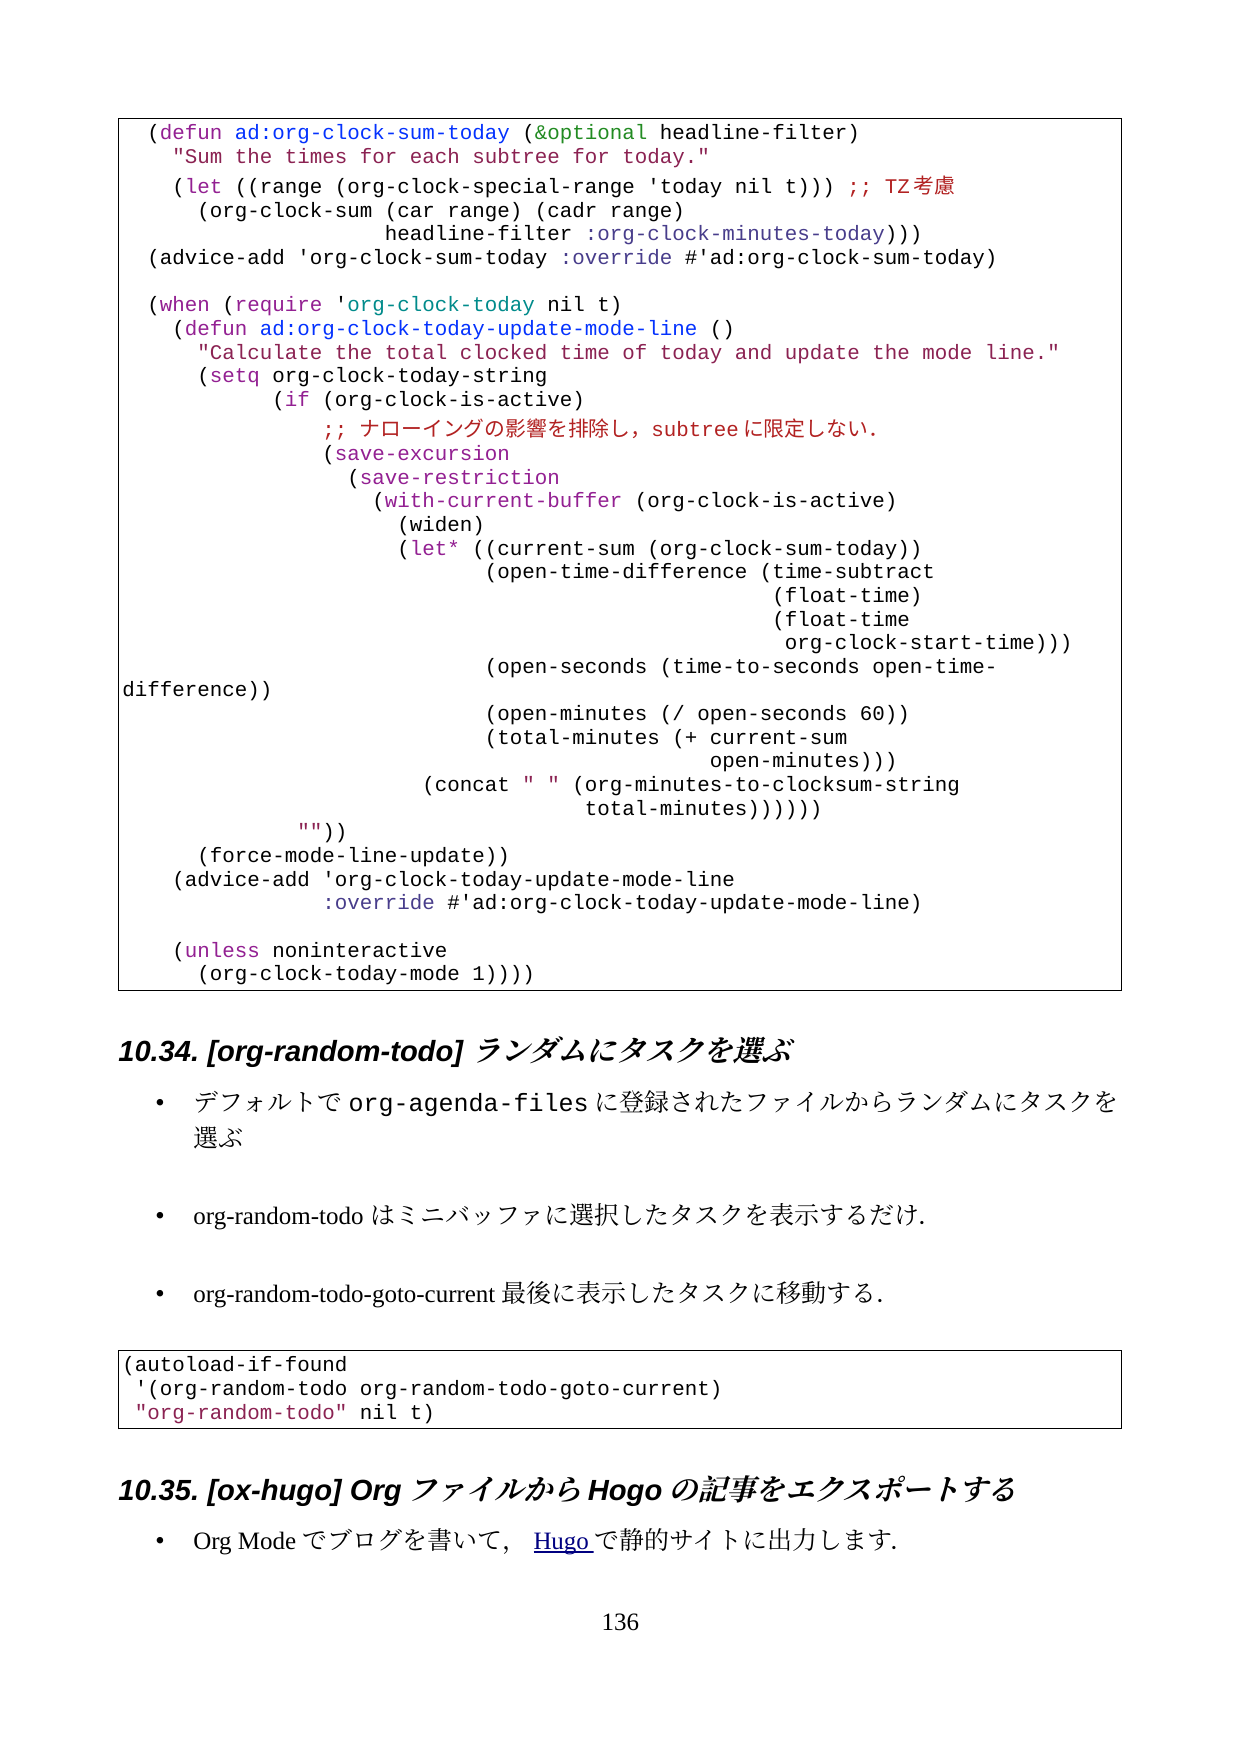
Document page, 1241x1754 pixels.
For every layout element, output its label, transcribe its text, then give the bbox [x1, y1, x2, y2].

subtitle [ox-hugo] OrgファイルからHogoの記事をエクスポートする [118, 1467, 1122, 1508]
text (widen) [119, 510, 1121, 534]
text (org-clock-today-mode 1)))) [119, 959, 1121, 990]
text (let* ((current-sum (org-clock-sum-today)) [119, 534, 1121, 557]
list org-random-todo-goto-current 最後に表示したタスクに移動する． [156, 1273, 1122, 1338]
subtitle [org-random-todo] ランダムにタスクを選ぶ [118, 1028, 1122, 1070]
text (save-excursion [119, 439, 1121, 463]
text (open-minutes (/ open-seconds 60)) [119, 699, 1121, 723]
list Org Mode でブログを書いて， Hugoで静的サイトに出力します． [156, 1521, 1122, 1557]
text (unless noninteractive [119, 936, 1121, 959]
text (when (require 'org-clock-today nil t) [119, 290, 1121, 314]
text (org-clock-sum (car range) (cadr range) [119, 196, 1121, 219]
text (if (org-clock-is-active) [119, 385, 1121, 409]
text open-minutes))) [119, 746, 1121, 770]
text (advice-add 'org-clock-sum-today :override #'ad:org-clock-sum-today) [119, 243, 1121, 267]
text total-minutes)))))) [119, 794, 1121, 817]
text (force-mode-line-update)) [119, 841, 1121, 865]
list デフォルトで org-agenda-files に登録されたファイルからランダムにタスクを選ぶ [156, 1083, 1122, 1183]
text (setq org-clock-today-string [119, 361, 1121, 385]
text "Sum the times for each subtree for today." [119, 142, 1121, 165]
list org-random-todo はミニバッファに選択したタスクを表示するだけ． [156, 1196, 1122, 1261]
text (defun ad:org-clock-today-update-mode-line () [119, 314, 1121, 338]
text (total-minutes (+ current-sum [119, 723, 1121, 746]
text (open-seconds (time-to-seconds open-time-difference)) [119, 652, 1121, 699]
text '(org-random-todo org-random-todo-goto-current) [119, 1374, 1121, 1398]
text org-clock-start-time))) [119, 628, 1121, 652]
text (float-time [119, 604, 1121, 628]
text "org-random-todo" nil t) [119, 1398, 1121, 1428]
text (open-time-difference (time-subtract [119, 557, 1121, 581]
text (let ((range (org-clock-special-range 'today nil t))) ;; TZ考慮 [119, 165, 1121, 196]
text ;; ナローイングの影響を排除し，subtreeに限定しない． [119, 409, 1121, 439]
text "")) [119, 817, 1121, 841]
text (with-current-buffer (org-clock-is-active) [119, 486, 1121, 510]
text (concat " " (org-minutes-to-clocksum-string [119, 770, 1121, 794]
text (float-time) [119, 581, 1121, 604]
text (autoload-if-found [119, 1351, 1121, 1374]
text :override #'ad:org-clock-today-update-mode-line) [119, 888, 1121, 912]
text headline-filter :org-clock-minutes-today))) [119, 219, 1121, 243]
text (save-restriction [119, 463, 1121, 486]
text "Calculate the total clocked time of today and update the mode line." [119, 338, 1121, 361]
text (defun ad:org-clock-sum-today (&optional headline-filter) [119, 119, 1121, 142]
text (advice-add 'org-clock-today-update-mode-line [119, 865, 1121, 888]
